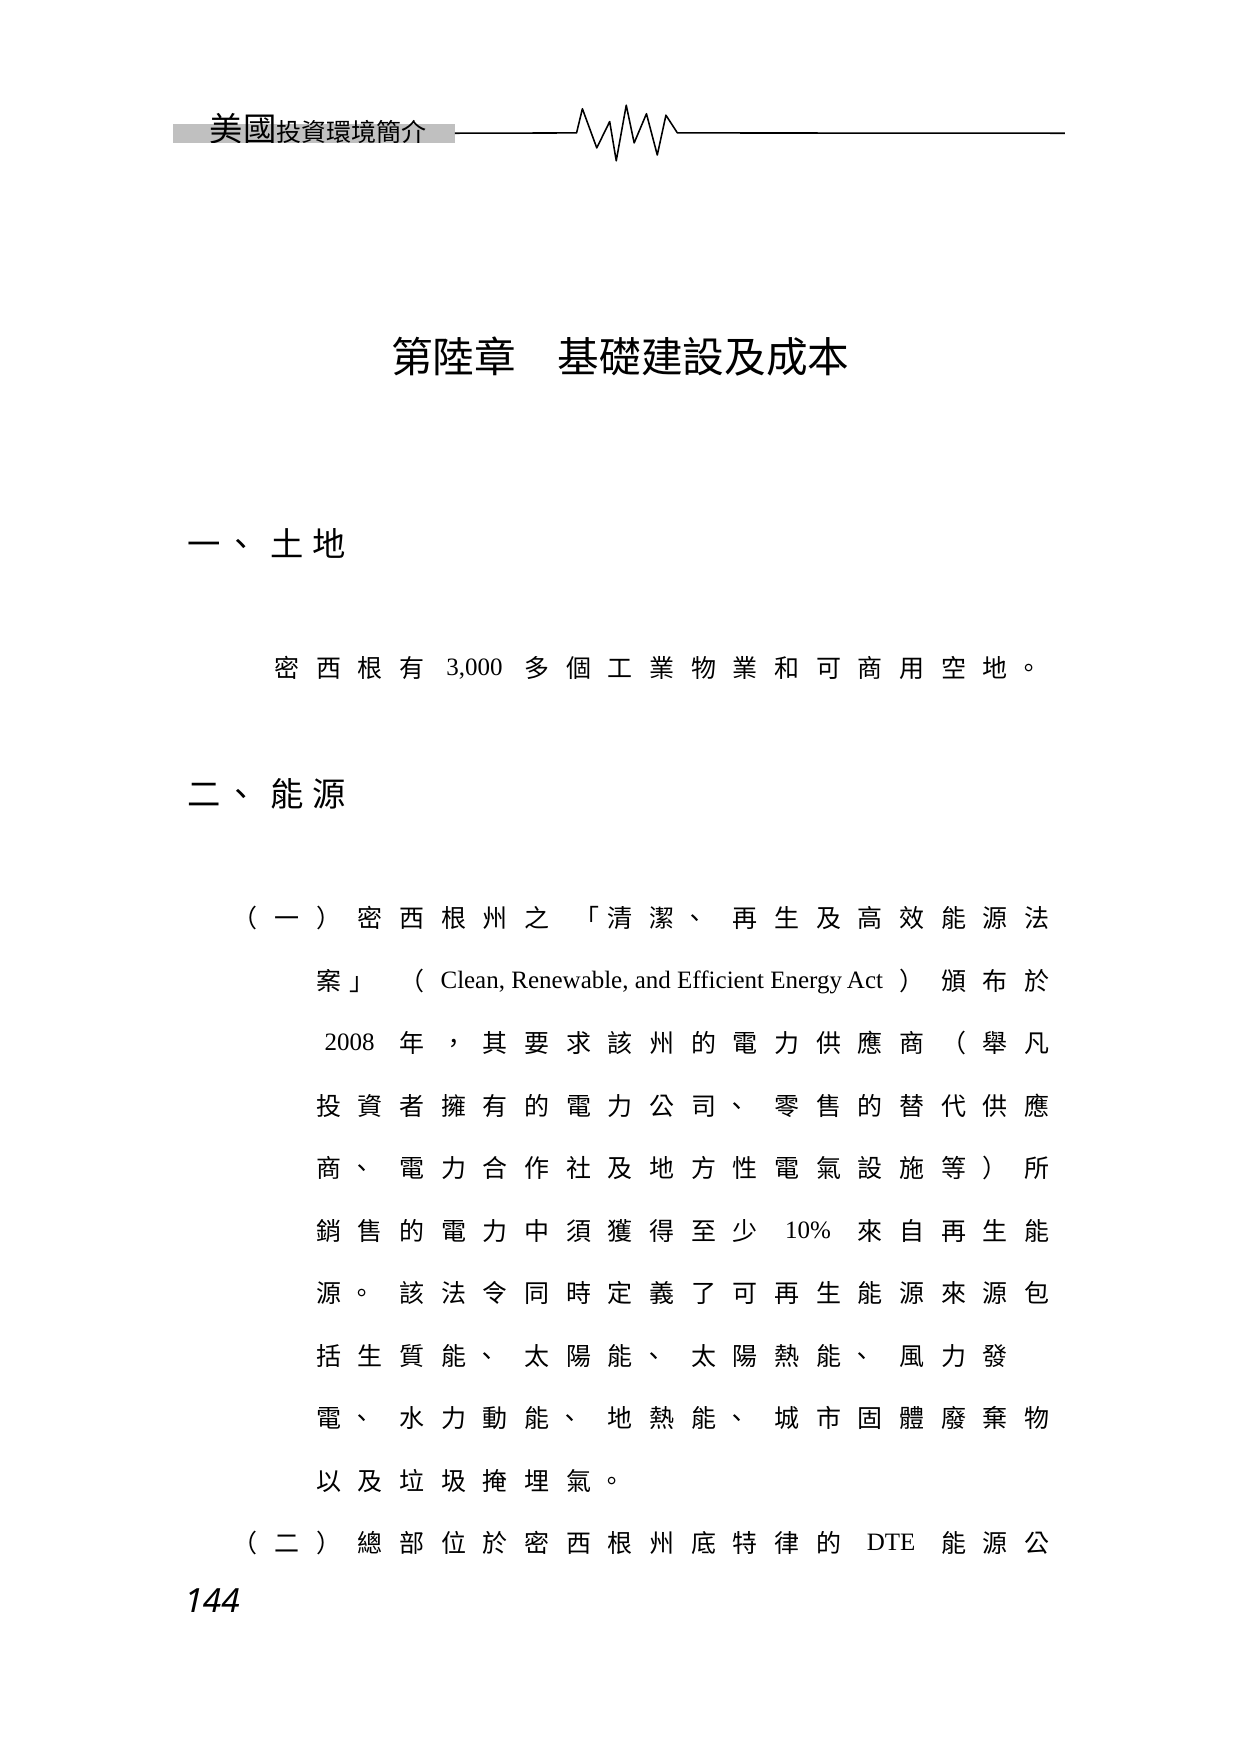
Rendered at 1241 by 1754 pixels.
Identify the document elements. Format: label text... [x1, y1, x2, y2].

text 第陸章 基礎建設及成本 [183, 313, 1058, 375]
text 一、土地 [183, 500, 1058, 563]
text 密西根有3,000多個工業物業和可商用空地。 [183, 625, 1058, 688]
text （二）總部位於密西根州底特律的DTE能源公 [207, 1500, 1058, 1563]
text （一）密西根州之「清潔、再生及高效能源法案」（Clean, Renewable, and Efficient Energy Act）頒布於2008年，其要求該州的電力供應商（舉凡投資者擁有的電力公司、零售的替代供應商、電力合作社及地方性電氣設施等）所銷售的電力中須獲得至少10%來自再生能源。該法令同時定義了可再生能源來源包括生質能、太陽能、太陽熱能、風力發電、水力動能、地熱能、城市固體廢棄物以及垃圾掩埋氣。 [207, 875, 1058, 1500]
text 二、能源 [183, 750, 1058, 813]
